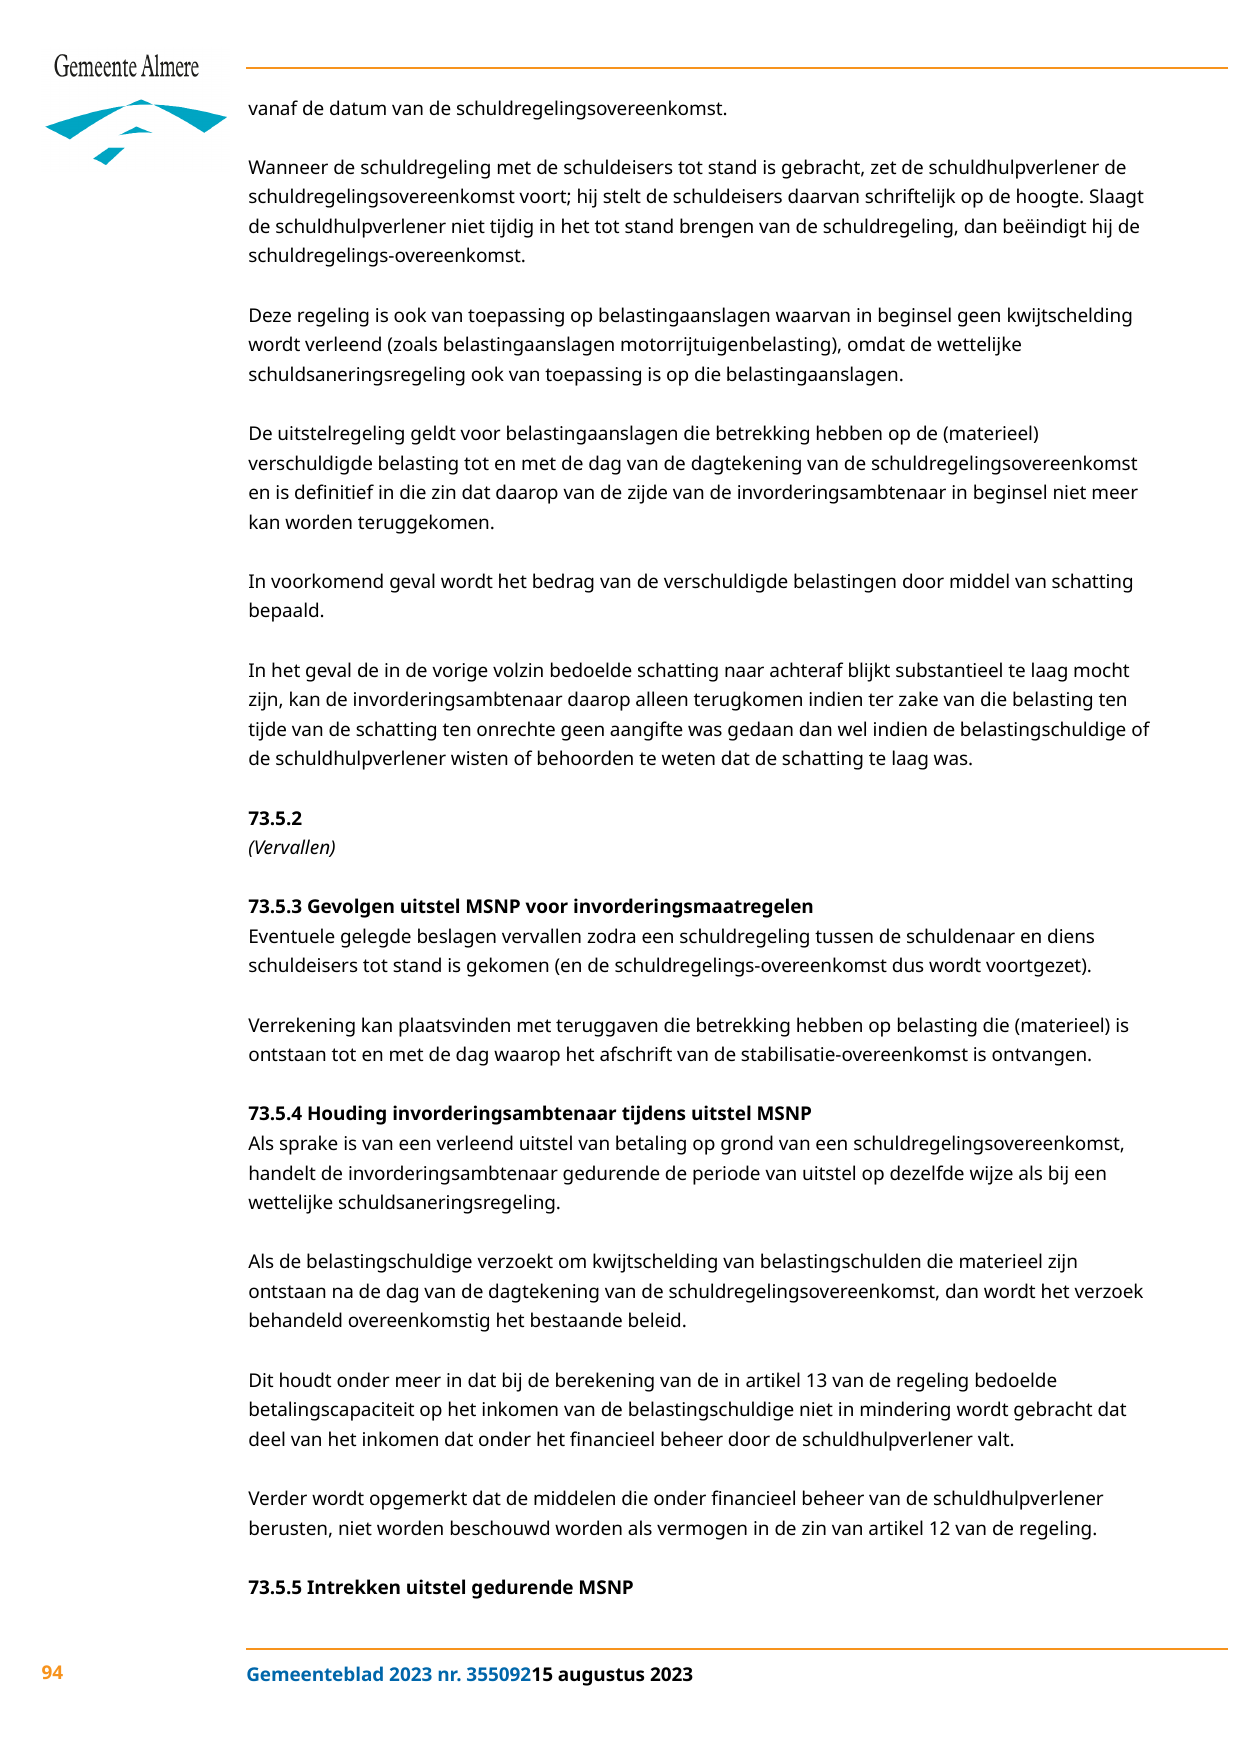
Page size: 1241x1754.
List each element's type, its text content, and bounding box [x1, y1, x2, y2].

text (Vervallen) [248, 834, 1152, 860]
text Deze regeling is ook van toepassing op belastingaanslagen waarvan in beginsel geen kwijtschelding wordt verleend (zoals belastingaanslagen motorrijtuigenbelasting), omdat de wettelijke schuldsaneringsregeling ook van toepassing is op die belastingaanslagen. [248, 302, 1152, 387]
text Als sprake is van een verleend uitstel van betaling op grond van een schuldregelingsovereenkomst, handelt de invorderingsambtenaar gedurende de periode van uitstel op dezelfde wijze als bij een wettelijke schuldsaneringsregeling. [248, 1130, 1152, 1215]
text vanaf de datum van de schuldregelingsovereenkomst. [248, 95, 1152, 121]
text Verrekening kan plaatsvinden met teruggaven die betrekking hebben op belasting die (materieel) is ontstaan tot en met de dag waarop het afschrift van de stabilisatie-overeenkomst is ontvangen. [248, 1012, 1152, 1067]
text Eventuele gelegde beslagen vervallen zodra een schuldregeling tussen de schuldenaar en diens schuldeisers tot stand is gekomen (en de schuldregelings-overeenkomst dus wordt voortgezet). [248, 923, 1152, 978]
text 73.5.3 Gevolgen uitstel MSNP voor invorderingsmaatregelen [248, 893, 1152, 919]
text De uitstelregeling geldt voor belastingaanslagen die betrekking hebben op de (materieel) verschuldigde belasting tot en met de dag van de dagtekening van de schuldregelingsovereenkomst en is definitief in die zin dat daarop van de zijde van de invorderingsambtenaar in beginsel niet meer kan worden teruggekomen. [248, 420, 1152, 535]
text 73.5.2 [248, 805, 1152, 831]
text Verder wordt opgemerkt dat de middelen die onder financieel beheer van de schuldhulpverlener berusten, niet worden beschouwd worden als vermogen in de zin van artikel 12 van de regeling. [248, 1485, 1152, 1541]
text Als de belastingschuldige verzoekt om kwijtschelding van belastingschulden die materieel zijn ontstaan na de dag van de dagtekening van de schuldregelingsovereenkomst, dan wordt het verzoek behandeld overeenkomstig het bestaande beleid. [248, 1248, 1152, 1333]
text Dit houdt onder meer in dat bij de berekening van de in artikel 13 van de regeling bedoelde betalingscapaciteit op het inkomen van de belastingschuldige niet in mindering wordt gebracht dat deel van het inkomen dat onder het financieel beheer door de schuldhulpverlener valt. [248, 1367, 1152, 1452]
text 73.5.4 Houding invorderingsambtenaar tijdens uitstel MSNP [248, 1101, 1152, 1126]
text In voorkomend geval wordt het bedrag van de verschuldigde belastingen door middel van schatting bepaald. [248, 568, 1152, 623]
text 73.5.5 Intrekken uitstel gedurende MSNP [248, 1574, 1152, 1600]
picture [41, 47, 231, 172]
text In het geval de in de vorige volzin bedoelde schatting naar achteraf blijkt substantieel te laag mocht zijn, kan de invorderingsambtenaar daarop alleen terugkomen indien ter zake van die belasting ten tijde van de schatting ten onrechte geen aangifte was gedaan dan wel indien de belastingschuldige of de schuldhulpverlener wisten of behoorden te weten dat de schatting te laag was. [248, 657, 1152, 771]
text Wanneer de schuldregeling met de schuldeisers tot stand is gebracht, zet de schuldhulpverlener de schuldregelingsovereenkomst voort; hij stelt de schuldeisers daarvan schriftelijk op de hoogte. Slaagt de schuldhulpverlener niet tijdig in het tot stand brengen van de schuldregeling, dan beëindigt hij de schuldregelings-overeenkomst. [248, 154, 1152, 268]
